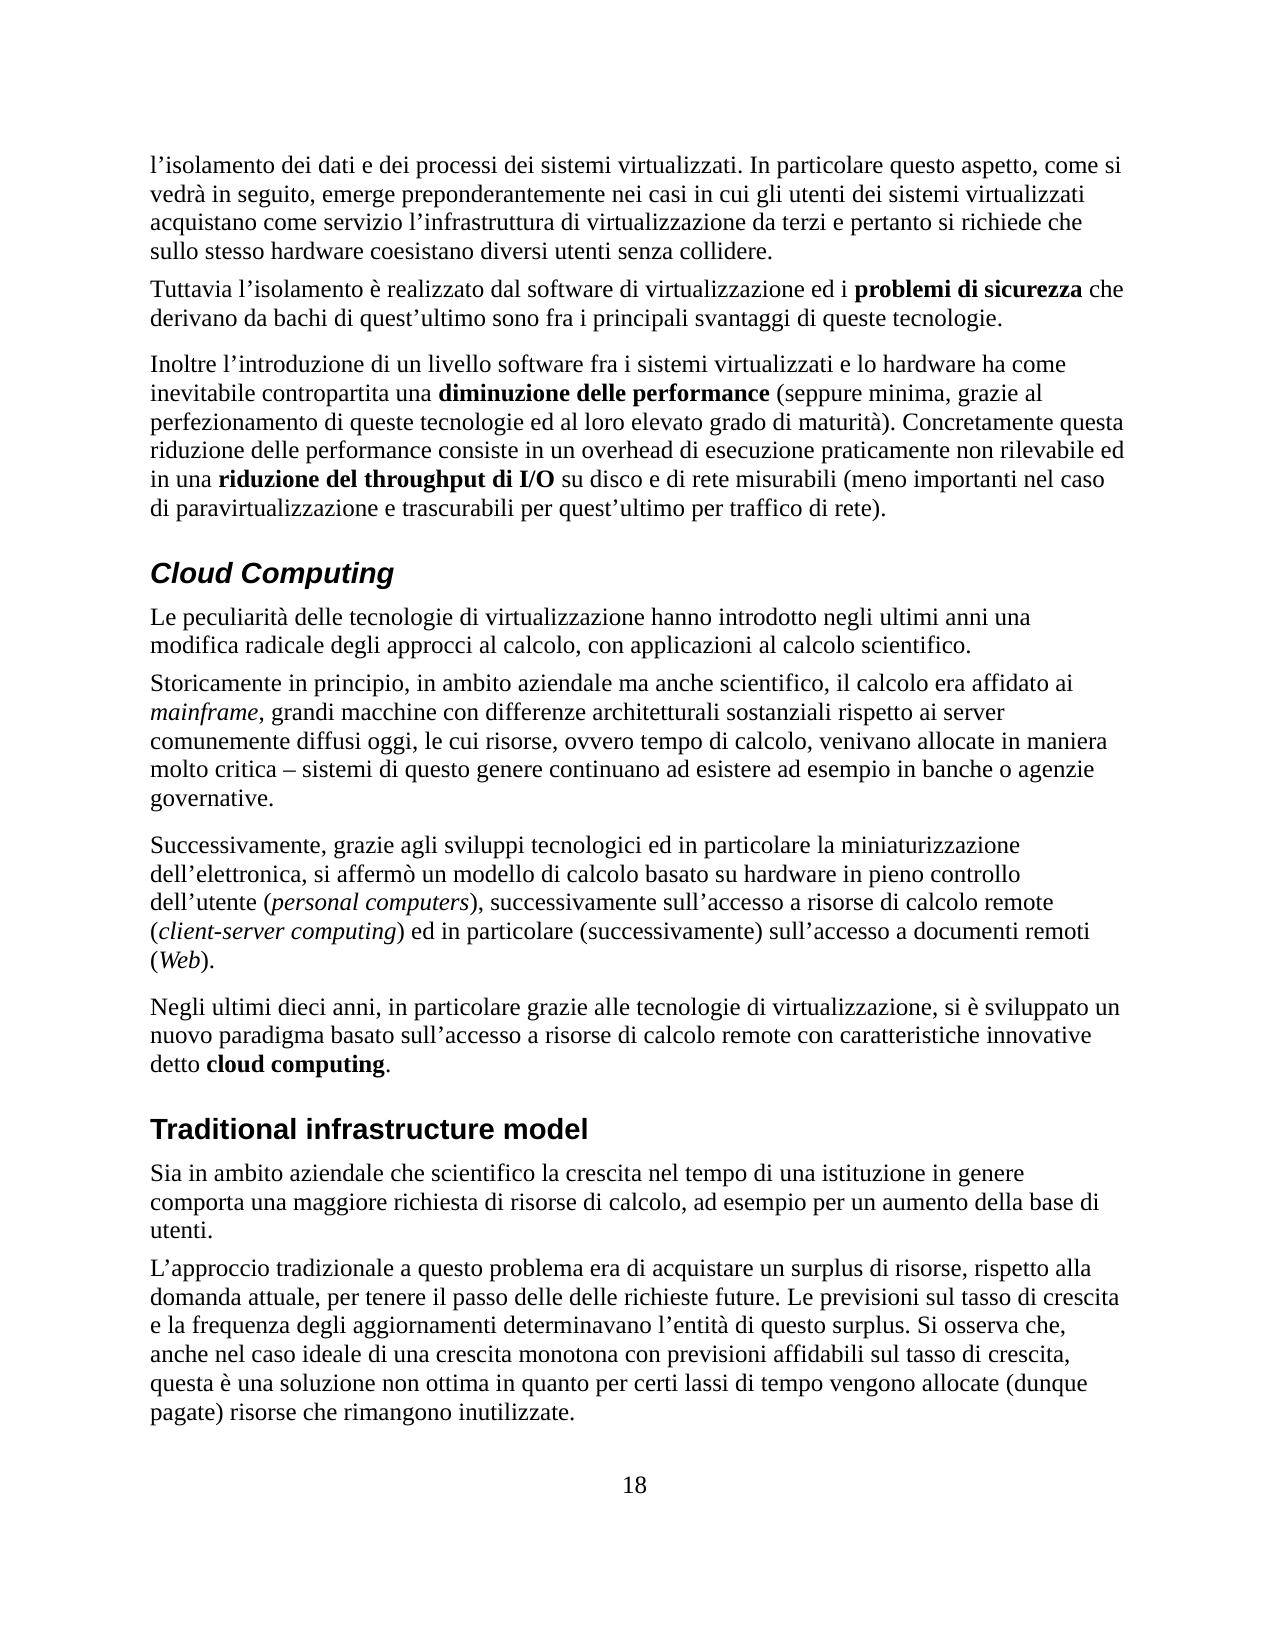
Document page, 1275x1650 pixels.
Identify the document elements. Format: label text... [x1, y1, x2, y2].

text Negli ultimi dieci anni, in particolare grazie alle tecnologie di virtualizzazione, si è sviluppato un nuovo paradigma basato sull’accesso a risorse di calcolo remote con caratteristiche innovative detto cloud computing. [150, 992, 1125, 1078]
text L’approccio tradizionale a questo problema era di acquistare un surplus di risorse, rispetto alla domanda attuale, per tenere il passo delle delle richieste future. Le previsioni sul tasso di crescita e la frequenza degli aggiornamenti determinavano l’entità di questo surplus. Si osserva che, anche nel caso ideale di una crescita monotona con previsioni affidabili sul tasso di crescita, questa è una soluzione non ottima in quanto per certi lassi di tempo vengono allocate (dunque pagate) risorse che rimangono inutilizzate. [150, 1253, 1125, 1426]
subtitle Cloud Computing [150, 556, 1125, 589]
subtitle Traditional infrastructure model [150, 1112, 1125, 1145]
text l’isolamento dei dati e dei processi dei sistemi virtualizzati. In particolare questo aspetto, come si vedrà in seguito, emerge preponderantemente nei casi in cui gli utenti dei sistemi virtualizzati acquistano come servizio l’infrastruttura di virtualizzazione da terzi e pertanto si richiede che sullo stesso hardware coesistano diversi utenti senza collidere. [150, 150, 1125, 265]
text Storicamente in principio, in ambito aziendale ma anche scientifico, il calcolo era affidato ai mainframe, grandi macchine con differenze architetturali sostanziali rispetto ai server comunemente diffusi oggi, le cui risorse, ovvero tempo di calcolo, venivano allocate in maniera molto critica – sistemi di questo genere continuano ad esistere ad esempio in banche o agenzie governative. [150, 668, 1125, 812]
text Successivamente, grazie agli sviluppi tecnologici ed in particolare la miniaturizzazione dell’elettronica, si affermò un modello di calcolo basato su hardware in pieno controllo dell’utente (personal computers), successivamente sull’accesso a risorse di calcolo remote (client-server computing) ed in particolare (successivamente) sull’accesso a documenti remoti (Web). [150, 830, 1125, 974]
text Le peculiarità delle tecnologie di virtualizzazione hanno introdotto negli ultimi anni una modifica radicale degli approcci al calcolo, con applicazioni al calcolo scientifico. [150, 602, 1125, 659]
text Tuttavia l’isolamento è realizzato dal software di virtualizzazione ed i problemi di sicurezza che derivano da bachi di quest’ultimo sono fra i principali svantaggi di queste tecnologie. [150, 274, 1125, 331]
text Inoltre l’introduzione di un livello software fra i sistemi virtualizzati e lo hardware ha come inevitabile contropartita una diminuzione delle performance (seppure minima, grazie al perfezionamento di queste tecnologie ed al loro elevato grado di maturità). Concretamente questa riduzione delle performance consiste in un overhead di esecuzione praticamente non rilevabile ed in una riduzione del throughput di I/O su disco e di rete misurabili (meno importanti nel caso di paravirtualizzazione e trascurabili per quest’ultimo per traffico di rete). [150, 349, 1125, 522]
text Sia in ambito aziendale che scientifico la crescita nel tempo di una istituzione in genere comporta una maggiore richiesta di risorse di calcolo, ad esempio per un aumento della base di utenti. [150, 1158, 1125, 1244]
